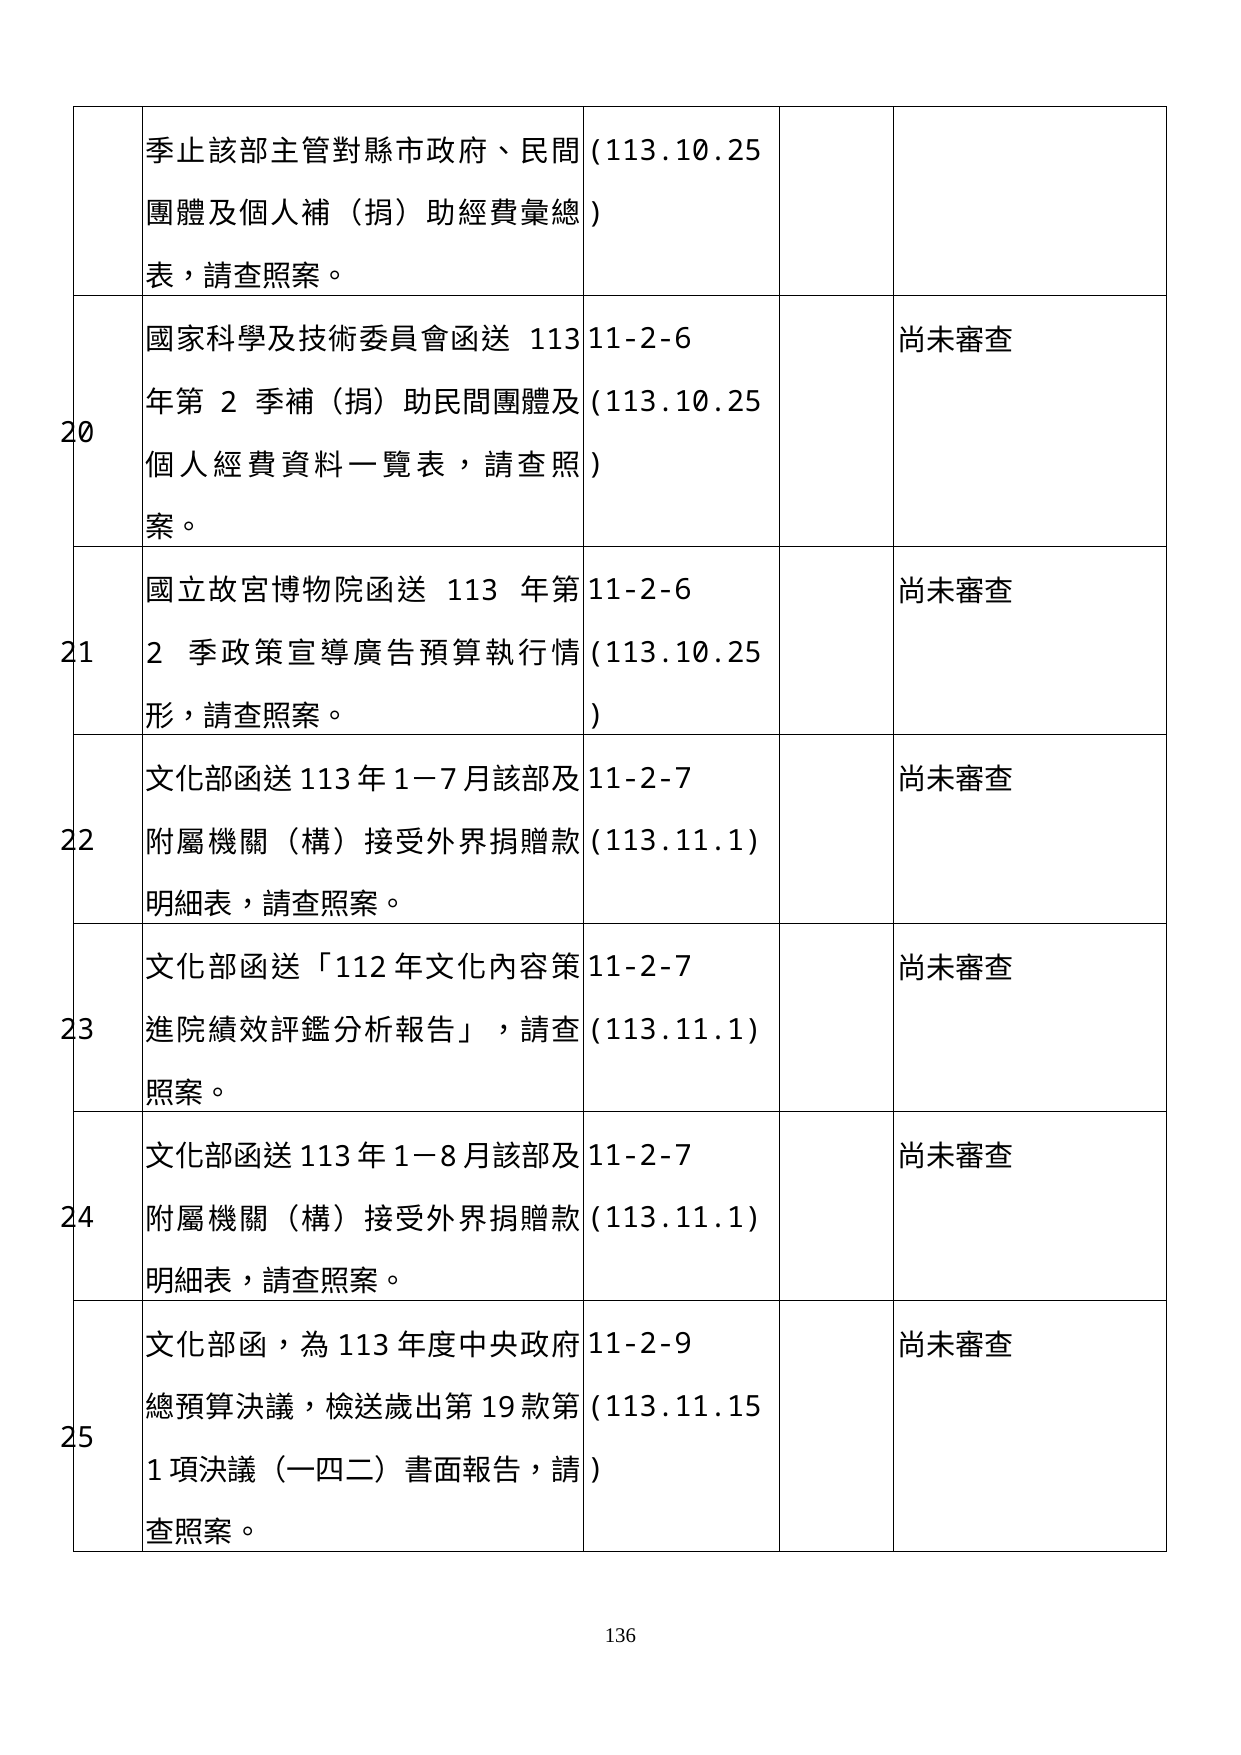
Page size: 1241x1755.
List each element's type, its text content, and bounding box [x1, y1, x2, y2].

table_cell [780, 1301, 893, 1551]
table_cell [780, 547, 893, 734]
table_cell [74, 547, 142, 734]
table_cell 11-2-7 (113.11.1) [584, 735, 779, 923]
table_cell 11-2-9 (113.11.15) [584, 1301, 779, 1551]
table_cell [780, 735, 893, 923]
table_cell [74, 1112, 142, 1300]
table_cell 尚未審查 [894, 924, 1166, 1111]
table_cell [74, 1301, 142, 1551]
table_cell 11-2-6 (113.10.25) [584, 296, 779, 546]
table_cell 11-2-6 (113.10.25) [584, 547, 779, 734]
table_cell 季止該部主管對縣市政府、民間團體及個人補（捐）助經費彙總表，請查照案。 [143, 107, 583, 294]
table_cell 文化部函送「112年文化內容策進院績效評鑑分析報告」，請查照案。 [143, 924, 583, 1111]
table_cell 11-2-7 (113.11.1) [584, 1112, 779, 1300]
table_cell 國家科學及技術委員會函送 113 年第 2 季補（捐）助民間團體及個人經費資料一覽表，請查照案。 [143, 296, 583, 546]
table_cell 尚未審查 [894, 735, 1166, 923]
table_cell [74, 107, 142, 294]
table_cell [74, 924, 142, 1111]
table_cell 尚未審查 [894, 296, 1166, 546]
table_cell 尚未審查 [894, 1301, 1166, 1551]
table_cell 文化部函送113年1－7月該部及附屬機關（構）接受外界捐贈款明細表，請查照案。 [143, 735, 583, 923]
table_cell 文化部函，為113年度中央政府總預算決議，檢送歲出第19款第1項決議（一四二）書面報告，請查照案。 [143, 1301, 583, 1551]
table_cell 文化部函送113年1－8月該部及附屬機關（構）接受外界捐贈款明細表，請查照案。 [143, 1112, 583, 1300]
table_cell 國立故宮博物院函送 113 年第 2 季政策宣導廣告預算執行情形，請查照案。 [143, 547, 583, 734]
table_cell [780, 1112, 893, 1300]
table_cell [74, 735, 142, 923]
table_cell [780, 924, 893, 1111]
table_cell 11-2-7 (113.11.1) [584, 924, 779, 1111]
table_cell [780, 296, 893, 546]
table_cell [74, 296, 142, 546]
table_cell [894, 107, 1166, 294]
table_cell [780, 107, 893, 294]
table_cell 尚未審查 [894, 547, 1166, 734]
table_cell 尚未審查 [894, 1112, 1166, 1300]
table_cell (113.10.25) [584, 107, 779, 294]
